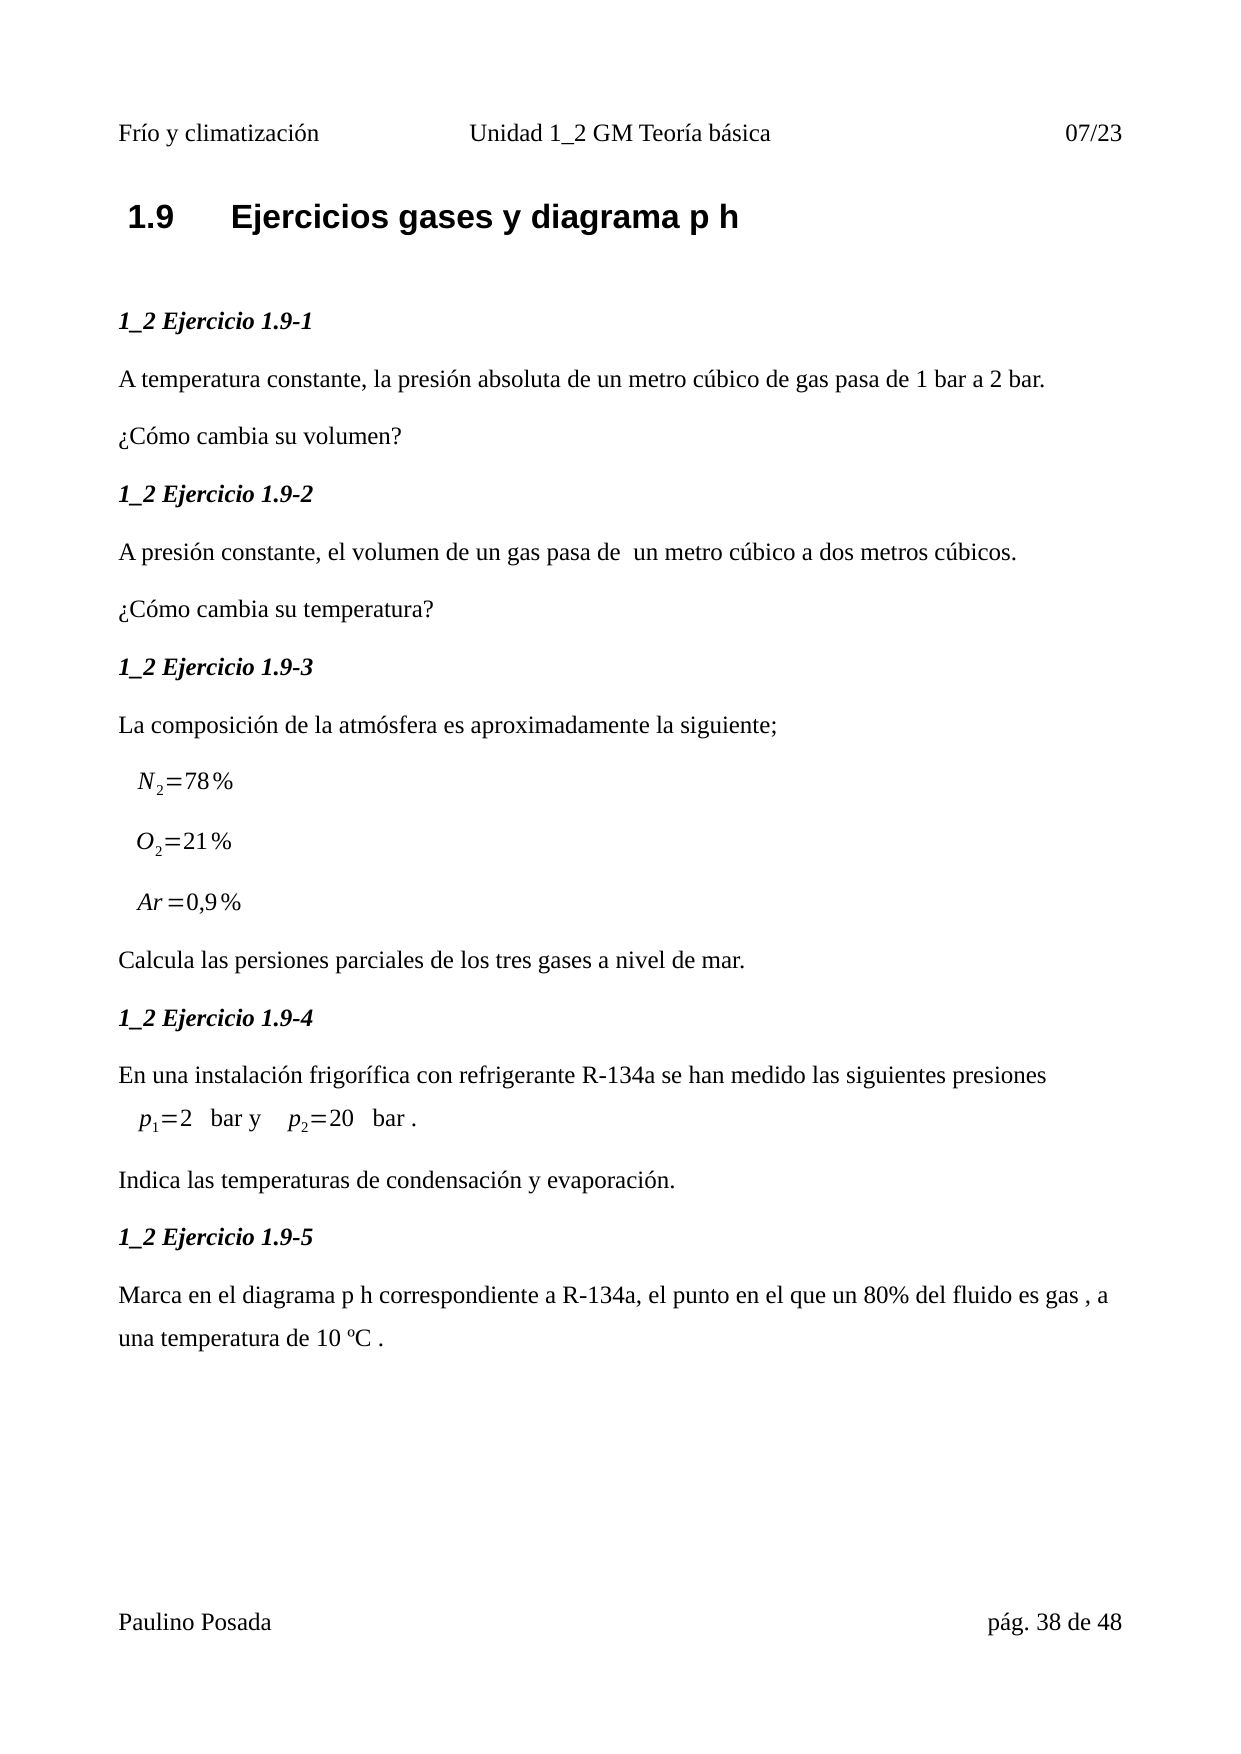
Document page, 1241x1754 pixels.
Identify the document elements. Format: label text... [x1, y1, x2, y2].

text 1_2 Ejercicio 1.9-5 [118, 1222, 1122, 1251]
subtitle Ejercicios gases y diagrama p h [118, 197, 1122, 236]
text ¿Cómo cambia su volumen? [118, 421, 1122, 450]
text En una instalación frigorífica con refrigerante R-134a se han medido las siguientes presiones bar y bar . [118, 1060, 1122, 1136]
text A presión constante, el volumen de un gas pasa de un metro cúbico a dos metros cúbicos. [118, 537, 1122, 566]
text ¿Cómo cambia su temperatura? [118, 594, 1122, 623]
text Indica las temperaturas de condensación y evaporación. [118, 1165, 1122, 1193]
text 1_2 Ejercicio 1.9-1 [118, 306, 1122, 335]
text Marca en el diagrama p h correspondiente a R-134a, el punto en el que un 80% del fluido es gas , a una temperatura de 10 ºC . [118, 1280, 1122, 1352]
text Calcula las persiones parciales de los tres gases a nivel de mar. [118, 945, 1122, 974]
text A temperatura constante, la presión absoluta de un metro cúbico de gas pasa de 1 bar a 2 bar. [118, 364, 1122, 392]
text 1_2 Ejercicio 1.9-2 [118, 479, 1122, 508]
text La composición de la atmósfera es aproximadamente la siguiente; [118, 710, 1122, 739]
text 1_2 Ejercicio 1.9-3 [118, 652, 1122, 681]
text 1_2 Ejercicio 1.9-4 [118, 1003, 1122, 1031]
